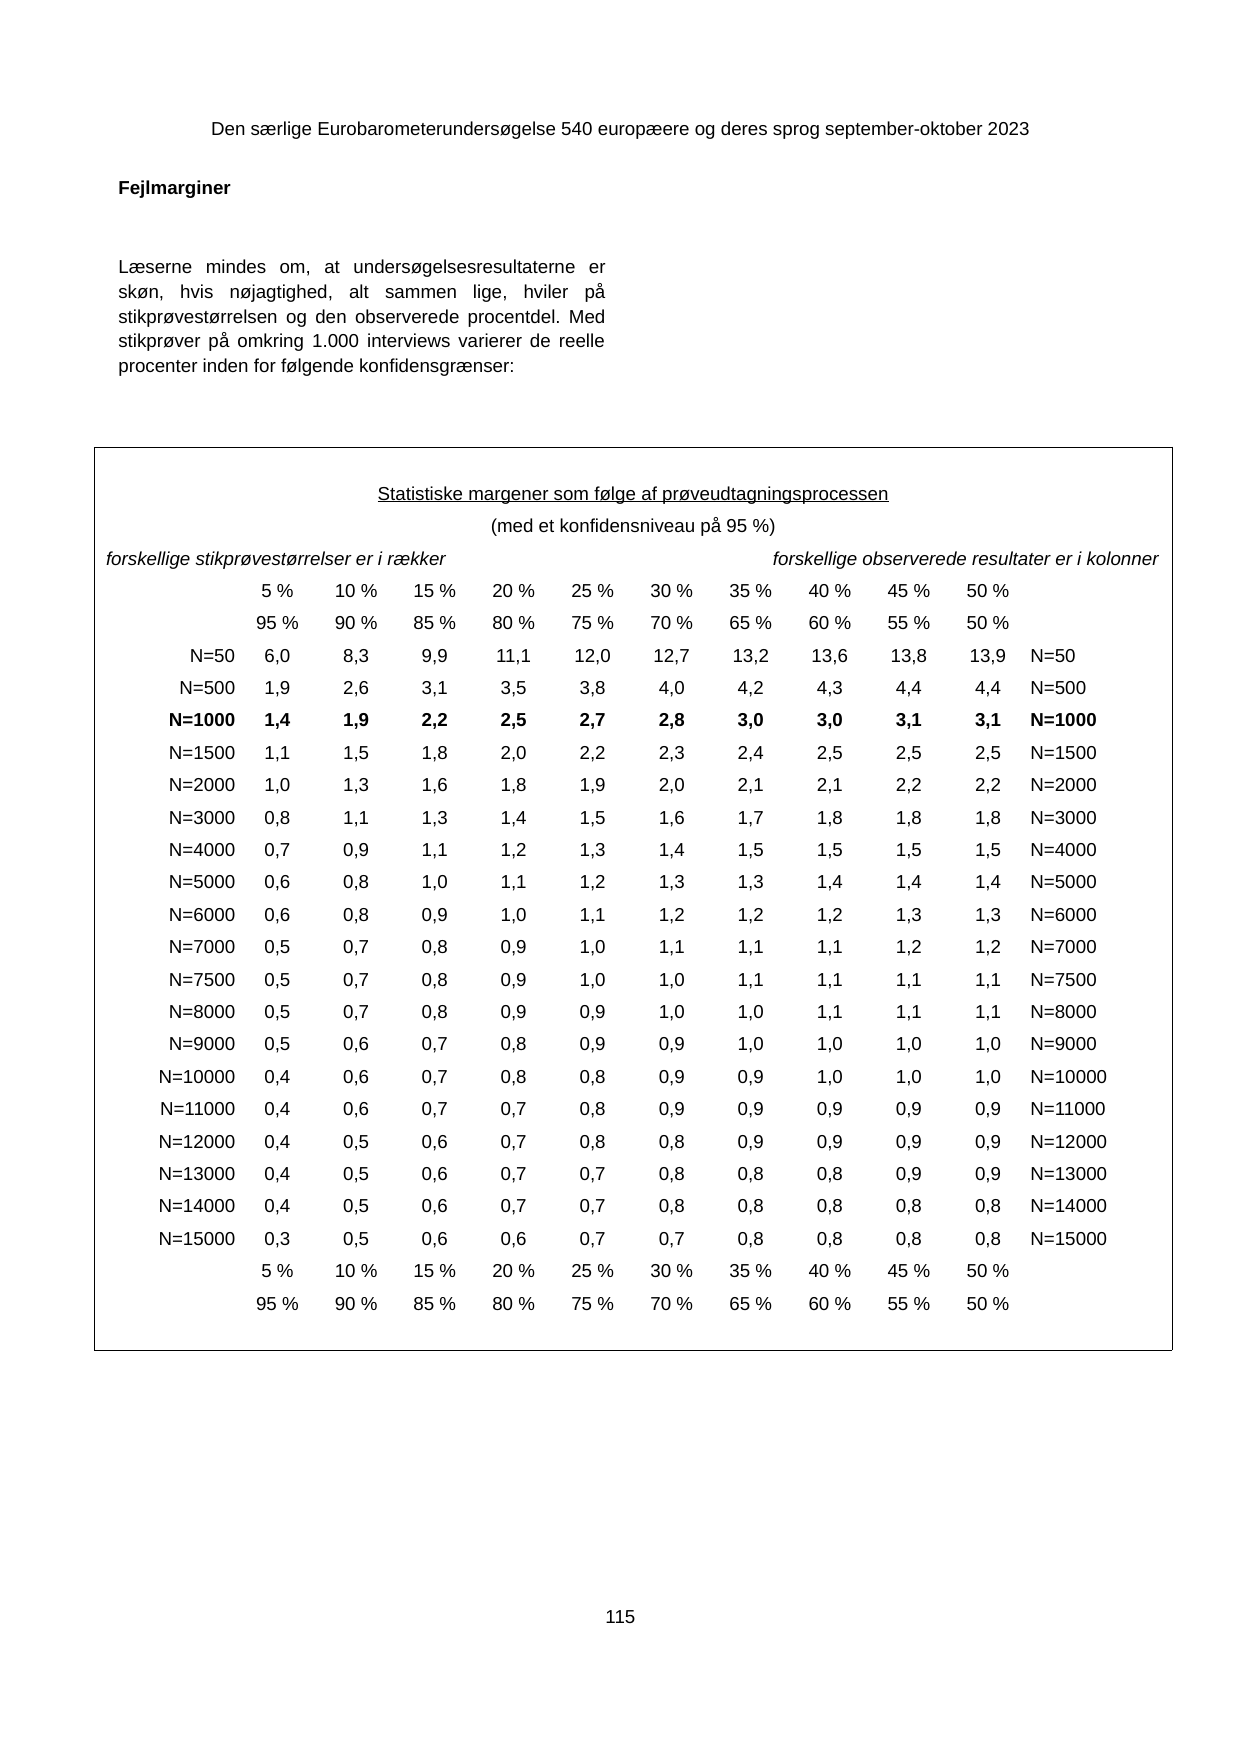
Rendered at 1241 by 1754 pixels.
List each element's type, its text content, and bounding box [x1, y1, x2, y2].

table_cell 1,8 [395, 736, 474, 769]
table_cell 2,6 [316, 671, 395, 704]
table_cell 0,8 [395, 995, 474, 1028]
table_cell N=3000 [103, 801, 238, 833]
table_cell 2,1 [790, 769, 869, 801]
table_cell 75 % [553, 607, 632, 639]
table_cell 1,0 [711, 995, 790, 1028]
table_cell N=14000 [103, 1190, 238, 1222]
table_cell 0,6 [395, 1222, 474, 1254]
table_cell N=1000 [1027, 704, 1163, 736]
table_cell N=10000 [1027, 1060, 1163, 1093]
table_cell 0,8 [553, 1125, 632, 1157]
table_cell 1,0 [632, 995, 711, 1028]
table_cell 4,4 [869, 671, 948, 704]
table_cell 8,3 [316, 639, 395, 671]
table_header Statistiske margener som følge af prøveudtagningsprocessen [103, 477, 1163, 509]
table_cell 0,9 [711, 1060, 790, 1093]
table_cell 1,7 [711, 801, 790, 833]
table_cell 1,1 [316, 801, 395, 833]
table_cell N=14000 [1027, 1190, 1163, 1222]
table_cell 1,3 [711, 866, 790, 898]
table_cell 1,0 [790, 1060, 869, 1093]
table_cell 4,0 [632, 671, 711, 704]
table_cell 2,5 [474, 704, 553, 736]
table_cell 6,0 [238, 639, 316, 671]
table_cell 5 % [238, 574, 316, 607]
table_cell 2,8 [632, 704, 711, 736]
table_cell 1,5 [711, 834, 790, 866]
table_cell 30 % [632, 1255, 711, 1287]
table_cell 0,6 [316, 1093, 395, 1125]
table_cell [553, 542, 632, 574]
table_cell 1,2 [948, 931, 1027, 963]
table_cell 0,9 [869, 1093, 948, 1125]
table_cell 0,8 [395, 931, 474, 963]
table_cell 1,1 [790, 963, 869, 995]
table_cell 1,4 [790, 866, 869, 898]
table_cell N=13000 [1027, 1158, 1163, 1190]
table_cell 2,0 [632, 769, 711, 801]
table_cell 0,9 [948, 1125, 1027, 1157]
table_cell 0,9 [474, 963, 553, 995]
table_cell N=9000 [1027, 1028, 1163, 1060]
table_cell 0,6 [238, 866, 316, 898]
table_cell N=1500 [1027, 736, 1163, 769]
table_cell 1,1 [790, 931, 869, 963]
table_cell 1,1 [711, 931, 790, 963]
table_cell 1,1 [711, 963, 790, 995]
table_cell 0,7 [553, 1158, 632, 1190]
table_cell 0,8 [948, 1222, 1027, 1254]
table_cell 0,9 [632, 1028, 711, 1060]
table_cell 3,1 [395, 671, 474, 704]
table_cell 0,8 [316, 866, 395, 898]
table_cell 50 % [948, 1255, 1027, 1287]
table_cell 1,0 [869, 1060, 948, 1093]
table_cell 80 % [474, 1287, 553, 1319]
table_cell N=50 [103, 639, 238, 671]
table_cell 0,6 [395, 1125, 474, 1157]
table_cell N=13000 [103, 1158, 238, 1190]
table_cell 13,8 [869, 639, 948, 671]
table_cell 10 % [316, 574, 395, 607]
table_cell 1,2 [474, 834, 553, 866]
table_cell 2,5 [948, 736, 1027, 769]
table_cell 0,8 [553, 1093, 632, 1125]
table_cell 1,3 [395, 801, 474, 833]
table_cell 1,4 [474, 801, 553, 833]
table_cell 0,6 [238, 898, 316, 931]
table_cell 0,9 [316, 834, 395, 866]
table_cell 1,4 [238, 704, 316, 736]
table_cell 0,8 [948, 1190, 1027, 1222]
table_cell N=500 [1027, 671, 1163, 704]
table_cell 0,9 [869, 1125, 948, 1157]
table_cell 0,5 [316, 1222, 395, 1254]
table_cell 0,8 [790, 1222, 869, 1254]
table_cell 0,8 [869, 1222, 948, 1254]
table_cell 0,7 [395, 1093, 474, 1125]
table_cell 1,0 [474, 898, 553, 931]
table_cell 1,1 [553, 898, 632, 931]
table_cell 85 % [395, 607, 474, 639]
table_cell [1027, 607, 1163, 639]
table_cell 0,4 [238, 1190, 316, 1222]
table_cell 1,1 [948, 963, 1027, 995]
table_cell 1,3 [869, 898, 948, 931]
table_cell 0,9 [711, 1125, 790, 1157]
table_cell 1,1 [632, 931, 711, 963]
table_cell 45 % [869, 1255, 948, 1287]
table_cell 0,7 [474, 1093, 553, 1125]
table_cell N=10000 [103, 1060, 238, 1093]
table_cell N=7000 [103, 931, 238, 963]
table_cell 10 % [316, 1255, 395, 1287]
text Læserne mindes om, at undersøgelsesresultaterne er skøn, hvis nøjagtighed, alt sammen lige, hviler på stikprøvestørrelsen og den observerede procentdel. Med stikprøver på omkring 1.000 interviews varierer de reelle procenter inden for følgende konfidensgrænser: [118, 256, 605, 377]
table_cell 13,9 [948, 639, 1027, 671]
table_cell 0,9 [948, 1158, 1027, 1190]
table_cell 2,7 [553, 704, 632, 736]
table_cell 0,8 [553, 1060, 632, 1093]
table_cell 1,5 [948, 834, 1027, 866]
table_cell 0,6 [316, 1060, 395, 1093]
table_cell 0,7 [474, 1125, 553, 1157]
table_cell 0,8 [869, 1190, 948, 1222]
table_cell 0,9 [869, 1158, 948, 1190]
table_cell 40 % [790, 1255, 869, 1287]
table_cell 0,8 [316, 898, 395, 931]
table_cell 3,0 [711, 704, 790, 736]
table_cell 0,7 [553, 1190, 632, 1222]
table_cell 85 % [395, 1287, 474, 1319]
table_cell N=8000 [1027, 995, 1163, 1028]
table_cell 0,5 [238, 931, 316, 963]
table_cell [1027, 1255, 1163, 1287]
table_cell 0,8 [711, 1190, 790, 1222]
table_cell 1,6 [632, 801, 711, 833]
table_cell 1,1 [869, 995, 948, 1028]
table_cell 90 % [316, 1287, 395, 1319]
table_cell N=15000 [103, 1222, 238, 1254]
table_cell 0,4 [238, 1125, 316, 1157]
table_cell 1,8 [790, 801, 869, 833]
table_cell forskellige stikprøvestørrelser er i rækker [103, 542, 553, 574]
table_cell 15 % [395, 1255, 474, 1287]
table_cell 1,2 [790, 898, 869, 931]
table_cell 3,1 [869, 704, 948, 736]
table_cell 0,9 [790, 1125, 869, 1157]
table_cell 0,7 [474, 1190, 553, 1222]
table_cell 1,9 [316, 704, 395, 736]
table_cell 50 % [948, 574, 1027, 607]
table_cell N=7500 [103, 963, 238, 995]
table_cell [103, 574, 238, 607]
table_cell 0,7 [395, 1060, 474, 1093]
table_cell 1,1 [474, 866, 553, 898]
table_cell 1,0 [553, 931, 632, 963]
table_cell [103, 607, 238, 639]
table_cell N=1500 [103, 736, 238, 769]
table_cell N=6000 [103, 898, 238, 931]
table_cell 0,6 [474, 1222, 553, 1254]
table_cell 50 % [948, 607, 1027, 639]
table_cell 1,3 [948, 898, 1027, 931]
table_cell 4,2 [711, 671, 790, 704]
table_cell 2,4 [711, 736, 790, 769]
table_cell 0,7 [316, 995, 395, 1028]
table_cell 35 % [711, 1255, 790, 1287]
table_cell 1,5 [553, 801, 632, 833]
table_cell 0,9 [711, 1093, 790, 1125]
table_cell 1,9 [553, 769, 632, 801]
table_cell 2,2 [869, 769, 948, 801]
table_cell 1,1 [238, 736, 316, 769]
table_cell 1,0 [632, 963, 711, 995]
table_cell 1,4 [948, 866, 1027, 898]
table_cell 0,8 [395, 963, 474, 995]
table_cell 1,9 [238, 671, 316, 704]
table_cell 90 % [316, 607, 395, 639]
table_cell 60 % [790, 607, 869, 639]
table_cell 0,9 [395, 898, 474, 931]
table_cell 12,0 [553, 639, 632, 671]
table_cell 0,7 [474, 1158, 553, 1190]
table_cell 0,8 [632, 1158, 711, 1190]
table_cell N=6000 [1027, 898, 1163, 931]
table_cell 0,6 [395, 1158, 474, 1190]
table_cell 1,2 [869, 931, 948, 963]
text [95, 448, 1172, 1350]
table_cell 0,6 [395, 1190, 474, 1222]
table_cell 0,4 [238, 1093, 316, 1125]
table_cell 2,0 [474, 736, 553, 769]
table_cell 1,0 [948, 1028, 1027, 1060]
table_cell N=7000 [1027, 931, 1163, 963]
table_cell 0,4 [238, 1060, 316, 1093]
table_cell [632, 542, 711, 574]
table_cell 0,5 [316, 1190, 395, 1222]
table_cell 0,7 [316, 931, 395, 963]
table_cell N=1000 [103, 704, 238, 736]
table_cell 1,2 [632, 898, 711, 931]
table_cell 0,5 [238, 1028, 316, 1060]
table_cell 0,9 [474, 931, 553, 963]
table_cell N=500 [103, 671, 238, 704]
table_cell 1,4 [632, 834, 711, 866]
table_cell 80 % [474, 607, 553, 639]
table_cell 0,7 [316, 963, 395, 995]
table_cell N=15000 [1027, 1222, 1163, 1254]
table_cell 2,1 [711, 769, 790, 801]
table_cell 3,5 [474, 671, 553, 704]
table_cell 0,8 [632, 1125, 711, 1157]
table_cell 13,6 [790, 639, 869, 671]
table_cell 4,3 [790, 671, 869, 704]
table_cell 2,2 [395, 704, 474, 736]
table_cell 25 % [553, 1255, 632, 1287]
table_cell 0,9 [553, 995, 632, 1028]
table_cell [103, 1287, 238, 1319]
table_cell 1,8 [474, 769, 553, 801]
table_cell 65 % [711, 607, 790, 639]
table_cell 13,2 [711, 639, 790, 671]
text Fejlmarginer [118, 177, 605, 199]
table_cell 95 % [238, 1287, 316, 1319]
table_cell 1,2 [711, 898, 790, 931]
table_cell 0,5 [238, 963, 316, 995]
table_cell 3,1 [948, 704, 1027, 736]
table_cell N=2000 [103, 769, 238, 801]
table_cell N=3000 [1027, 801, 1163, 833]
table_cell N=11000 [1027, 1093, 1163, 1125]
table_cell 20 % [474, 1255, 553, 1287]
table_cell 1,5 [790, 834, 869, 866]
table_cell 1,3 [316, 769, 395, 801]
table_cell 5 % [238, 1255, 316, 1287]
table_cell N=5000 [1027, 866, 1163, 898]
table_cell 0,8 [632, 1190, 711, 1222]
table_cell 1,1 [790, 995, 869, 1028]
table_cell 0,8 [474, 1028, 553, 1060]
table_cell 1,0 [869, 1028, 948, 1060]
table_cell 1,3 [553, 834, 632, 866]
table_cell 20 % [474, 574, 553, 607]
table_cell (med et konfidensniveau på 95 %) [103, 510, 1163, 542]
table_cell 2,3 [632, 736, 711, 769]
table_cell N=7500 [1027, 963, 1163, 995]
table_cell 0,7 [395, 1028, 474, 1060]
table_cell 3,0 [790, 704, 869, 736]
table_cell N=5000 [103, 866, 238, 898]
table_cell 75 % [553, 1287, 632, 1319]
table_cell 1,1 [395, 834, 474, 866]
table_cell 12,7 [632, 639, 711, 671]
table_cell N=9000 [103, 1028, 238, 1060]
table_cell 0,7 [632, 1222, 711, 1254]
table_cell 0,6 [316, 1028, 395, 1060]
table_cell N=12000 [103, 1125, 238, 1157]
table_cell 0,8 [711, 1158, 790, 1190]
table_cell 1,0 [790, 1028, 869, 1060]
table_cell 0,9 [790, 1093, 869, 1125]
table_cell 0,9 [553, 1028, 632, 1060]
table_cell 1,1 [869, 963, 948, 995]
table_cell 0,5 [316, 1158, 395, 1190]
table_cell 9,9 [395, 639, 474, 671]
table_cell 1,0 [711, 1028, 790, 1060]
table_cell 70 % [632, 607, 711, 639]
table_cell 1,8 [869, 801, 948, 833]
table_cell N=50 [1027, 639, 1163, 671]
table_cell 0,8 [474, 1060, 553, 1093]
table_cell 1,5 [316, 736, 395, 769]
table_cell 1,8 [948, 801, 1027, 833]
table_cell 2,5 [869, 736, 948, 769]
table_cell 1,5 [869, 834, 948, 866]
table_cell 0,5 [238, 995, 316, 1028]
table_cell 2,5 [790, 736, 869, 769]
table_cell 1,0 [395, 866, 474, 898]
table_cell 1,2 [553, 866, 632, 898]
table_cell 1,0 [553, 963, 632, 995]
table_cell 65 % [711, 1287, 790, 1319]
table_cell 0,5 [316, 1125, 395, 1157]
table_cell 0,4 [238, 1158, 316, 1190]
table_cell 0,9 [632, 1093, 711, 1125]
table_cell 4,4 [948, 671, 1027, 704]
table_cell 60 % [790, 1287, 869, 1319]
table_cell 0,7 [238, 834, 316, 866]
table_cell 0,8 [790, 1158, 869, 1190]
table_cell 11,1 [474, 639, 553, 671]
table_cell 2,2 [553, 736, 632, 769]
table_cell N=4000 [1027, 834, 1163, 866]
table_cell N=12000 [1027, 1125, 1163, 1157]
table_cell 55 % [869, 607, 948, 639]
table_cell [1027, 574, 1163, 607]
table_cell 70 % [632, 1287, 711, 1319]
table_cell forskellige observerede resultater er i kolonner [711, 542, 1163, 574]
table_cell [103, 1255, 238, 1287]
table_cell 1,3 [632, 866, 711, 898]
table_cell 15 % [395, 574, 474, 607]
table_cell 0,8 [711, 1222, 790, 1254]
table_cell N=2000 [1027, 769, 1163, 801]
table_cell 3,8 [553, 671, 632, 704]
table_cell 25 % [553, 574, 632, 607]
table_cell 0,9 [948, 1093, 1027, 1125]
table_cell [1027, 1287, 1163, 1319]
table_cell 1,4 [869, 866, 948, 898]
table_cell 0,7 [553, 1222, 632, 1254]
table_cell 55 % [869, 1287, 948, 1319]
table_cell 30 % [632, 574, 711, 607]
table_cell 45 % [869, 574, 948, 607]
table_cell 1,0 [238, 769, 316, 801]
table_cell N=8000 [103, 995, 238, 1028]
table_cell 40 % [790, 574, 869, 607]
table_cell 0,8 [790, 1190, 869, 1222]
table_cell 0,8 [238, 801, 316, 833]
table_cell N=4000 [103, 834, 238, 866]
table_cell 0,9 [632, 1060, 711, 1093]
table_cell 95 % [238, 607, 316, 639]
table_cell 0,3 [238, 1222, 316, 1254]
table_cell 1,1 [948, 995, 1027, 1028]
table_cell 0,9 [474, 995, 553, 1028]
table_cell 1,6 [395, 769, 474, 801]
table_cell 35 % [711, 574, 790, 607]
table_cell N=11000 [103, 1093, 238, 1125]
table_cell 50 % [948, 1287, 1027, 1319]
table_cell 1,0 [948, 1060, 1027, 1093]
table_cell 2,2 [948, 769, 1027, 801]
